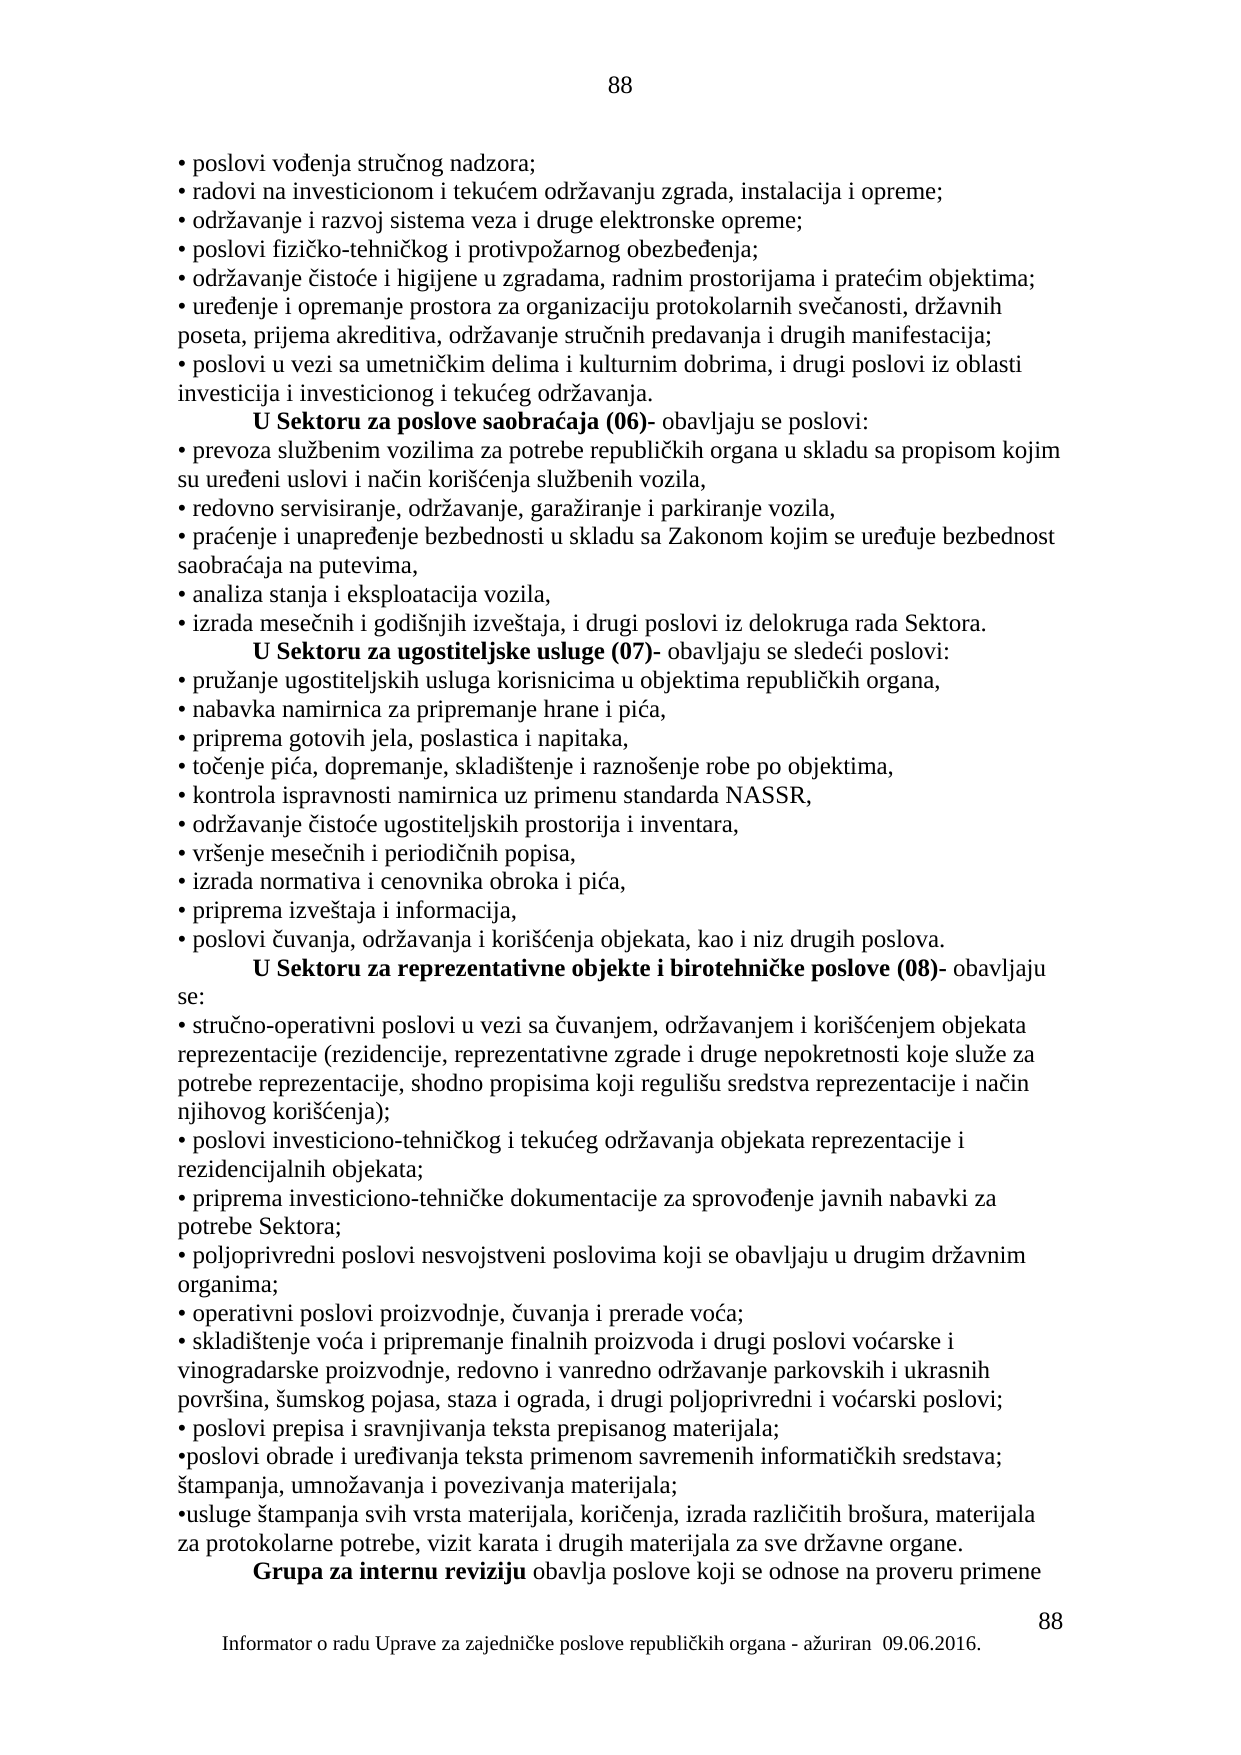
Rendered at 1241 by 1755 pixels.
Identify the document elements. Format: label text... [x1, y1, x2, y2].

text • poslovi vođenja stručnog nadzora; • radovi na investicionom i tekućem održavanju zgrada, instalacija i opreme; • održavanje i razvoj sistema veza i druge elektronske opreme; • poslovi fizičko-tehničkog i protivpožarnog obezbeđenja; • održavanje čistoće i higijene u zgradama, radnim prostorijama i pratećim objektima; • uređenje i opremanje prostora za organizaciju protokolarnih svečanosti, državnih poseta, prijema akreditiva, održavanje stručnih predavanja i drugih manifestacija; • poslovi u vezi sa umetničkim delima i kulturnim dobrima, i drugi poslovi iz oblasti investicija i investicionog i tekućeg održavanja. U Sektoru za poslove saobraćaja (06)- obavlјaju se poslovi: • prevoza službenim vozilima za potrebe republičkih organa u skladu sa propisom kojim su uređeni uslovi i način korišćenja službenih vozila, • redovno servisiranje, održavanje, garažiranje i parkiranje vozila, • praćenje i unapređenje bezbednosti u skladu sa Zakonom kojim se uređuje bezbednost saobraćaja na putevima, • analiza stanja i eksploatacija vozila, • izrada mesečnih i godišnjih izveštaja, i drugi poslovi iz delokruga rada Sektora. U Sektoru za ugostitelјske usluge (07)- obavlјaju se sledeći poslovi: • pružanje ugostitelјskih usluga korisnicima u objektima republičkih organa, • nabavka namirnica za pripremanje hrane i pića, • priprema gotovih jela, poslastica i napitaka, • točenje pića, dopremanje, skladištenje i raznošenje robe po objektima, • kontrola ispravnosti namirnica uz primenu standarda NASSR, • održavanje čistoće ugostitelјskih prostorija i inventara, • vršenje mesečnih i periodičnih popisa, • izrada normativa i cenovnika obroka i pića, • priprema izveštaja i informacija, • poslovi čuvanja, održavanja i korišćenja objekata, kao i niz drugih poslova. U Sektoru za reprezentativne objekte i birotehničke poslove (08)- obavlјaju se: • stručno-operativni poslovi u vezi sa čuvanjem, održavanjem i korišćenjem objekata reprezentacije (rezidencije, reprezentativne zgrade i druge nepokretnosti koje služe za potrebe reprezentacije, shodno propisima koji regulišu sredstva reprezentacije i način njihovog korišćenja); • poslovi investiciono-tehničkog i tekućeg održavanja objekata reprezentacije i rezidencijalnih objekata; • priprema investiciono-tehničke dokumentacije za sprovođenje javnih nabavki za potrebe Sektora; • polјoprivredni poslovi nesvojstveni poslovima koji se obavlјaju u drugim državnim organima; • operativni poslovi proizvodnje, čuvanja i prerade voća; • skladištenje voća i pripremanje finalnih proizvoda i drugi poslovi voćarske i vinogradarske proizvodnje, redovno i vanredno održavanje parkovskih i ukrasnih površina, šumskog pojasa, staza i ograda, i drugi polјoprivredni i voćarski poslovi; • poslovi prepisa i sravnjivanja teksta prepisanog materijala; •poslovi obrade i uređivanja teksta primenom savremenih informatičkih sredstava; štampanja, umnožavanja i povezivanja materijala; •usluge štampanja svih vrsta materijala, koričenja, izrada različitih brošura, materijala za protokolarne potrebe, vizit karata i drugih materijala za sve državne organe. Grupa za internu reviziju obavlјa poslove koji se odnose na proveru primene [162, 148, 1063, 1585]
